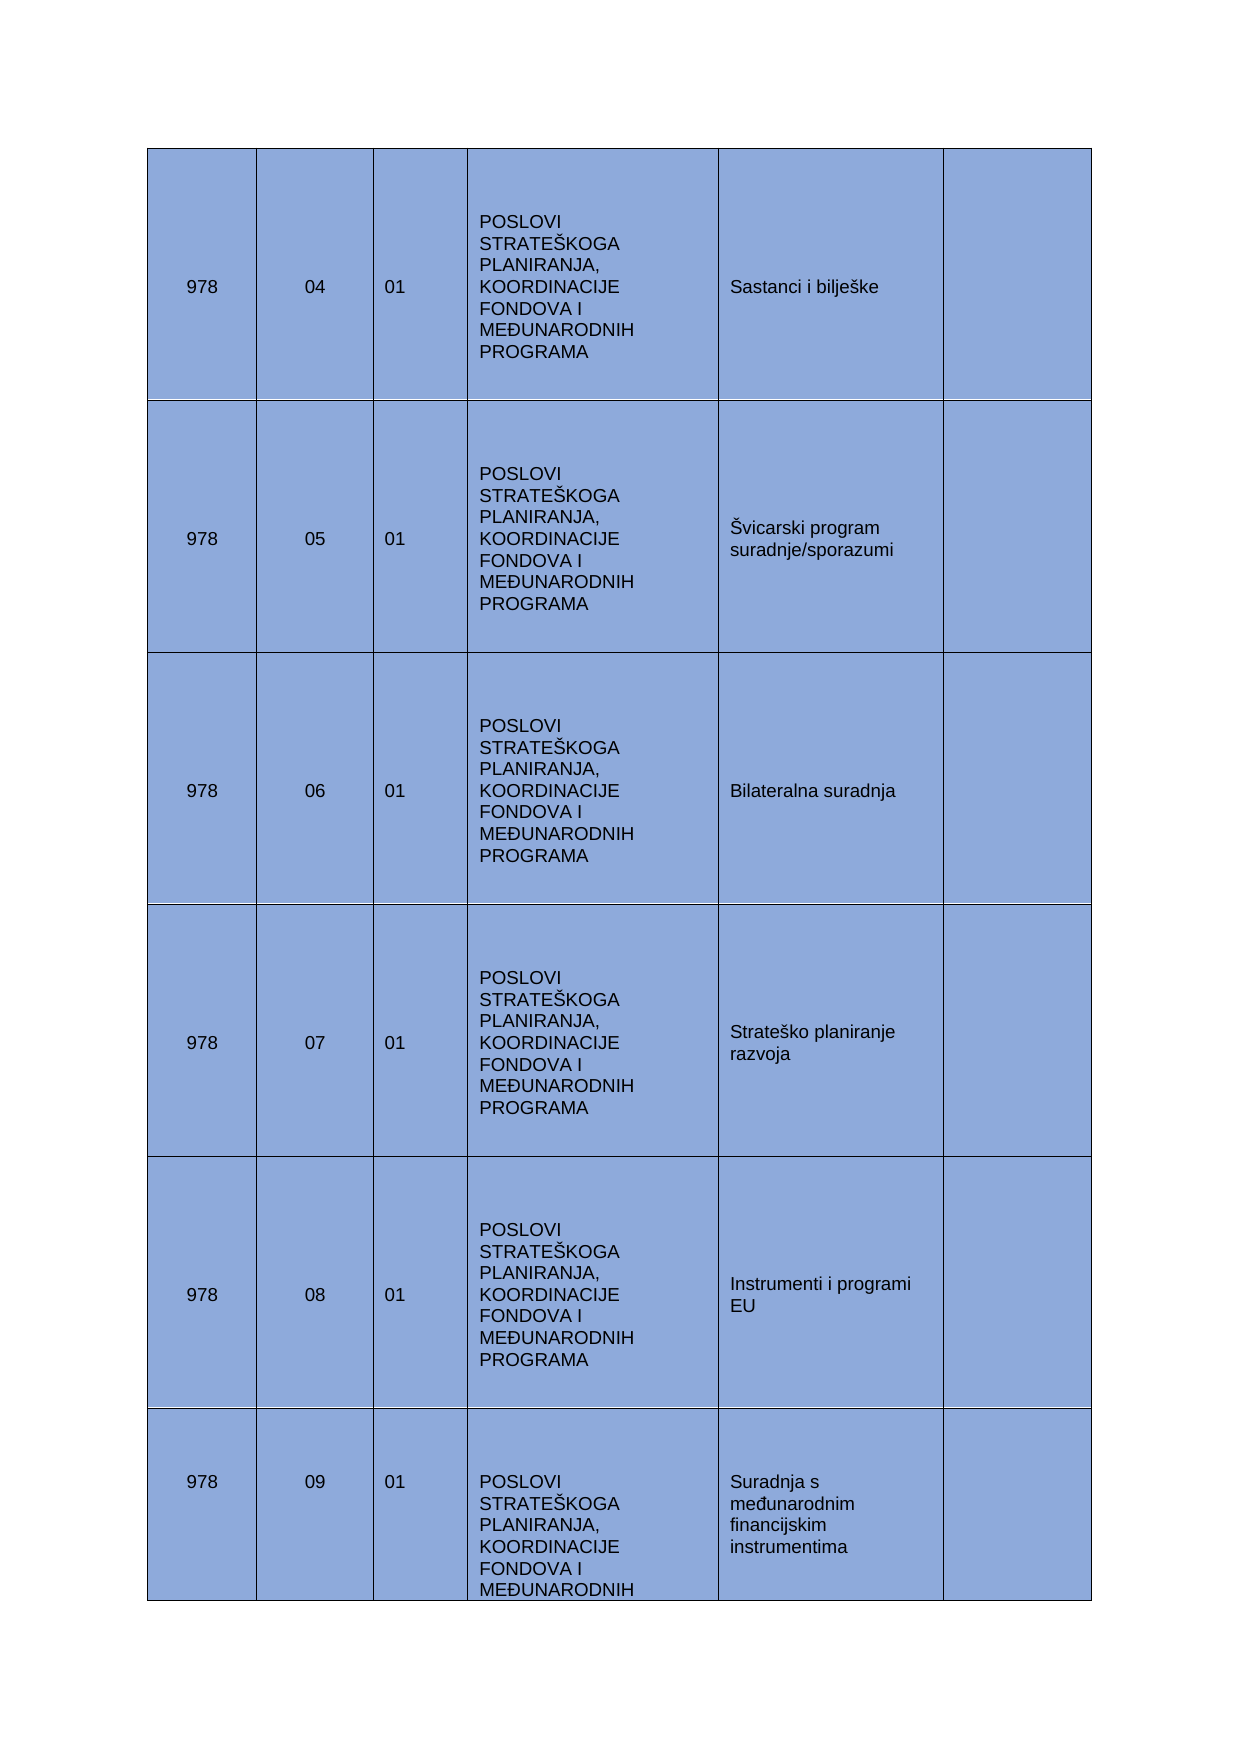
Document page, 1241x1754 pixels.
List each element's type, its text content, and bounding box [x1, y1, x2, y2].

table_cell [944, 1157, 1091, 1407]
table_cell 09 [257, 1409, 373, 1600]
table_cell [944, 401, 1091, 652]
table_cell POSLOVI STRATEŠKOGA PLANIRANJA, KOORDINACIJE FONDOVA I MEĐUNARODNIH PROGRAMA [468, 401, 718, 652]
table_cell Sastanci i bilješke [719, 149, 943, 399]
table_cell 01 [374, 1409, 467, 1600]
table_cell Strateško planiranje razvoja [719, 905, 943, 1156]
table_cell [944, 149, 1091, 399]
table_cell 01 [374, 653, 467, 903]
table_cell Suradnja s međunarodnim financijskim instrumentima [719, 1409, 943, 1600]
table_cell Bilateralna suradnja [719, 653, 943, 903]
table_cell 978 [148, 149, 256, 399]
table_cell 01 [374, 1157, 467, 1407]
table_cell [944, 1409, 1091, 1600]
table_cell POSLOVI STRATEŠKOGA PLANIRANJA, KOORDINACIJE FONDOVA I MEĐUNARODNIH PROGRAMA [468, 653, 718, 903]
table_cell [944, 905, 1091, 1156]
table_cell 08 [257, 1157, 373, 1407]
table_cell Švicarski program suradnje/sporazumi [719, 401, 943, 652]
table_cell POSLOVI STRATEŠKOGA PLANIRANJA, KOORDINACIJE FONDOVA I MEĐUNARODNIH PROGRAMA [468, 1157, 718, 1407]
table_cell 978 [148, 653, 256, 903]
table_cell 04 [257, 149, 373, 399]
table_cell 978 [148, 1409, 256, 1600]
table_cell POSLOVI STRATEŠKOGA PLANIRANJA, KOORDINACIJE FONDOVA I MEĐUNARODNIH PROGRAMA [468, 905, 718, 1156]
table_cell 05 [257, 401, 373, 652]
table_cell [944, 653, 1091, 903]
table_cell 01 [374, 401, 467, 652]
table_cell POSLOVI STRATEŠKOGA PLANIRANJA, KOORDINACIJE FONDOVA I MEĐUNARODNIH PROGRAMA [468, 149, 718, 399]
table_cell Instrumenti i programi EU [719, 1157, 943, 1407]
table_cell 978 [148, 401, 256, 652]
table_cell POSLOVI STRATEŠKOGA PLANIRANJA, KOORDINACIJE FONDOVA I MEĐUNARODNIH [468, 1409, 718, 1600]
table_cell 01 [374, 149, 467, 399]
table_cell 07 [257, 905, 373, 1156]
table_cell 978 [148, 905, 256, 1156]
table_cell 01 [374, 905, 467, 1156]
table_cell 978 [148, 1157, 256, 1407]
table_cell 06 [257, 653, 373, 903]
